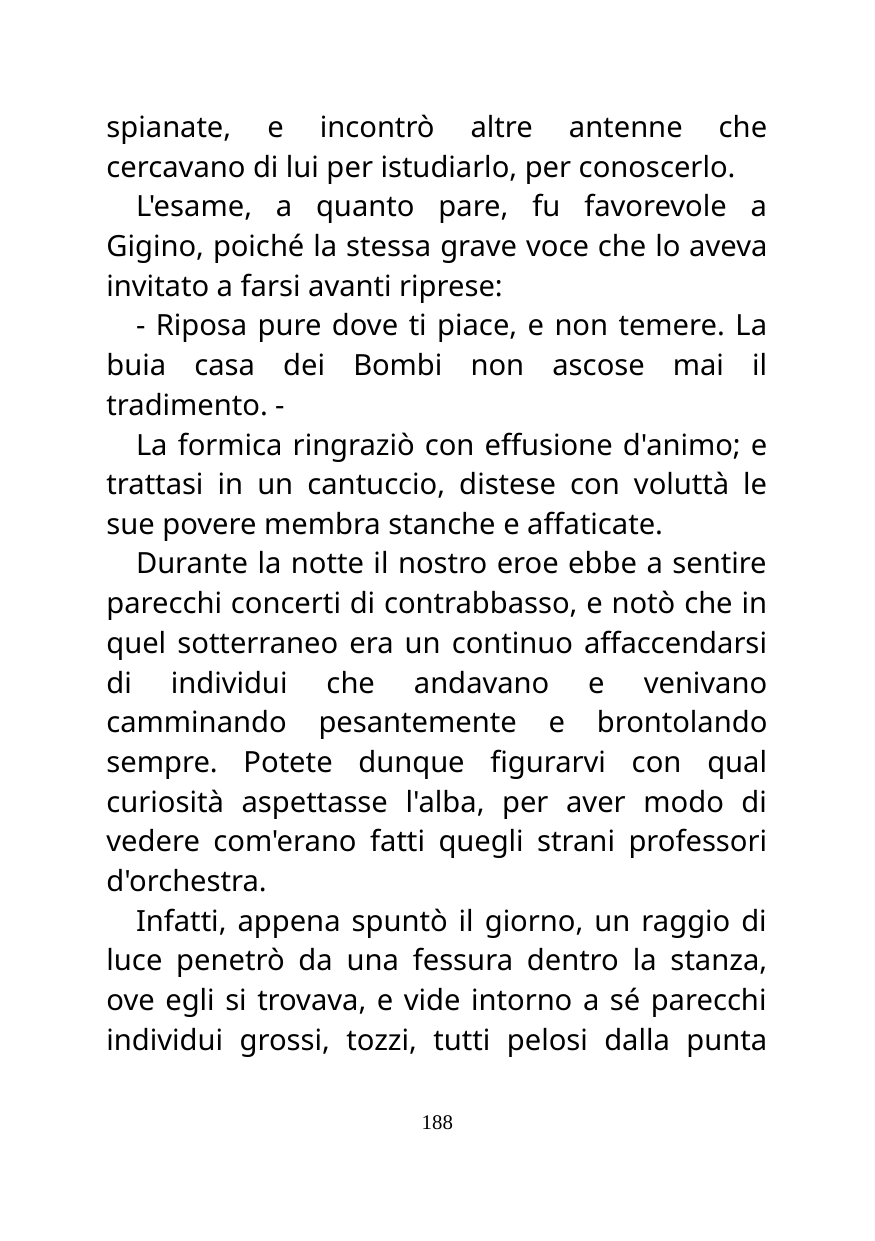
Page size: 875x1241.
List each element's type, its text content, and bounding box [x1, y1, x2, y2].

text spianate, e incontrò altre antenne che cercavano di lui per istudiarlo, per conoscerlo. [106, 106, 768, 186]
text Durante la notte il nostro eroe ebbe a sentire parecchi concerti di contrabbasso, e notò che in quel sotterraneo era un continuo affaccendarsi di individui che andavano e venivano camminando pesantemente e brontolando sempre. Potete dunque figurarvi con qual curiosità aspettasse l'alba, per aver modo di vedere com'erano fatti quegli strani professori d'orchestra. [106, 543, 768, 900]
text Infatti, appena spuntò il giorno, un raggio di luce penetrò da una fessura dentro la stanza, ove egli si trovava, e vide intorno a sé parecchi individui grossi, tozzi, tutti pelosi dalla punta [106, 900, 768, 1059]
text L'esame, a quanto pare, fu favorevole a Gigino, poiché la stessa grave voce che lo aveva invitato a farsi avanti riprese: [106, 186, 768, 305]
text - Riposa pure dove ti piace, e non temere. La buia casa dei Bombi non ascose mai il tradimento. - [106, 305, 768, 424]
text La formica ringraziò con effusione d'animo; e trattasi in un cantuccio, distese con voluttà le sue povere membra stanche e affaticate. [106, 424, 768, 543]
